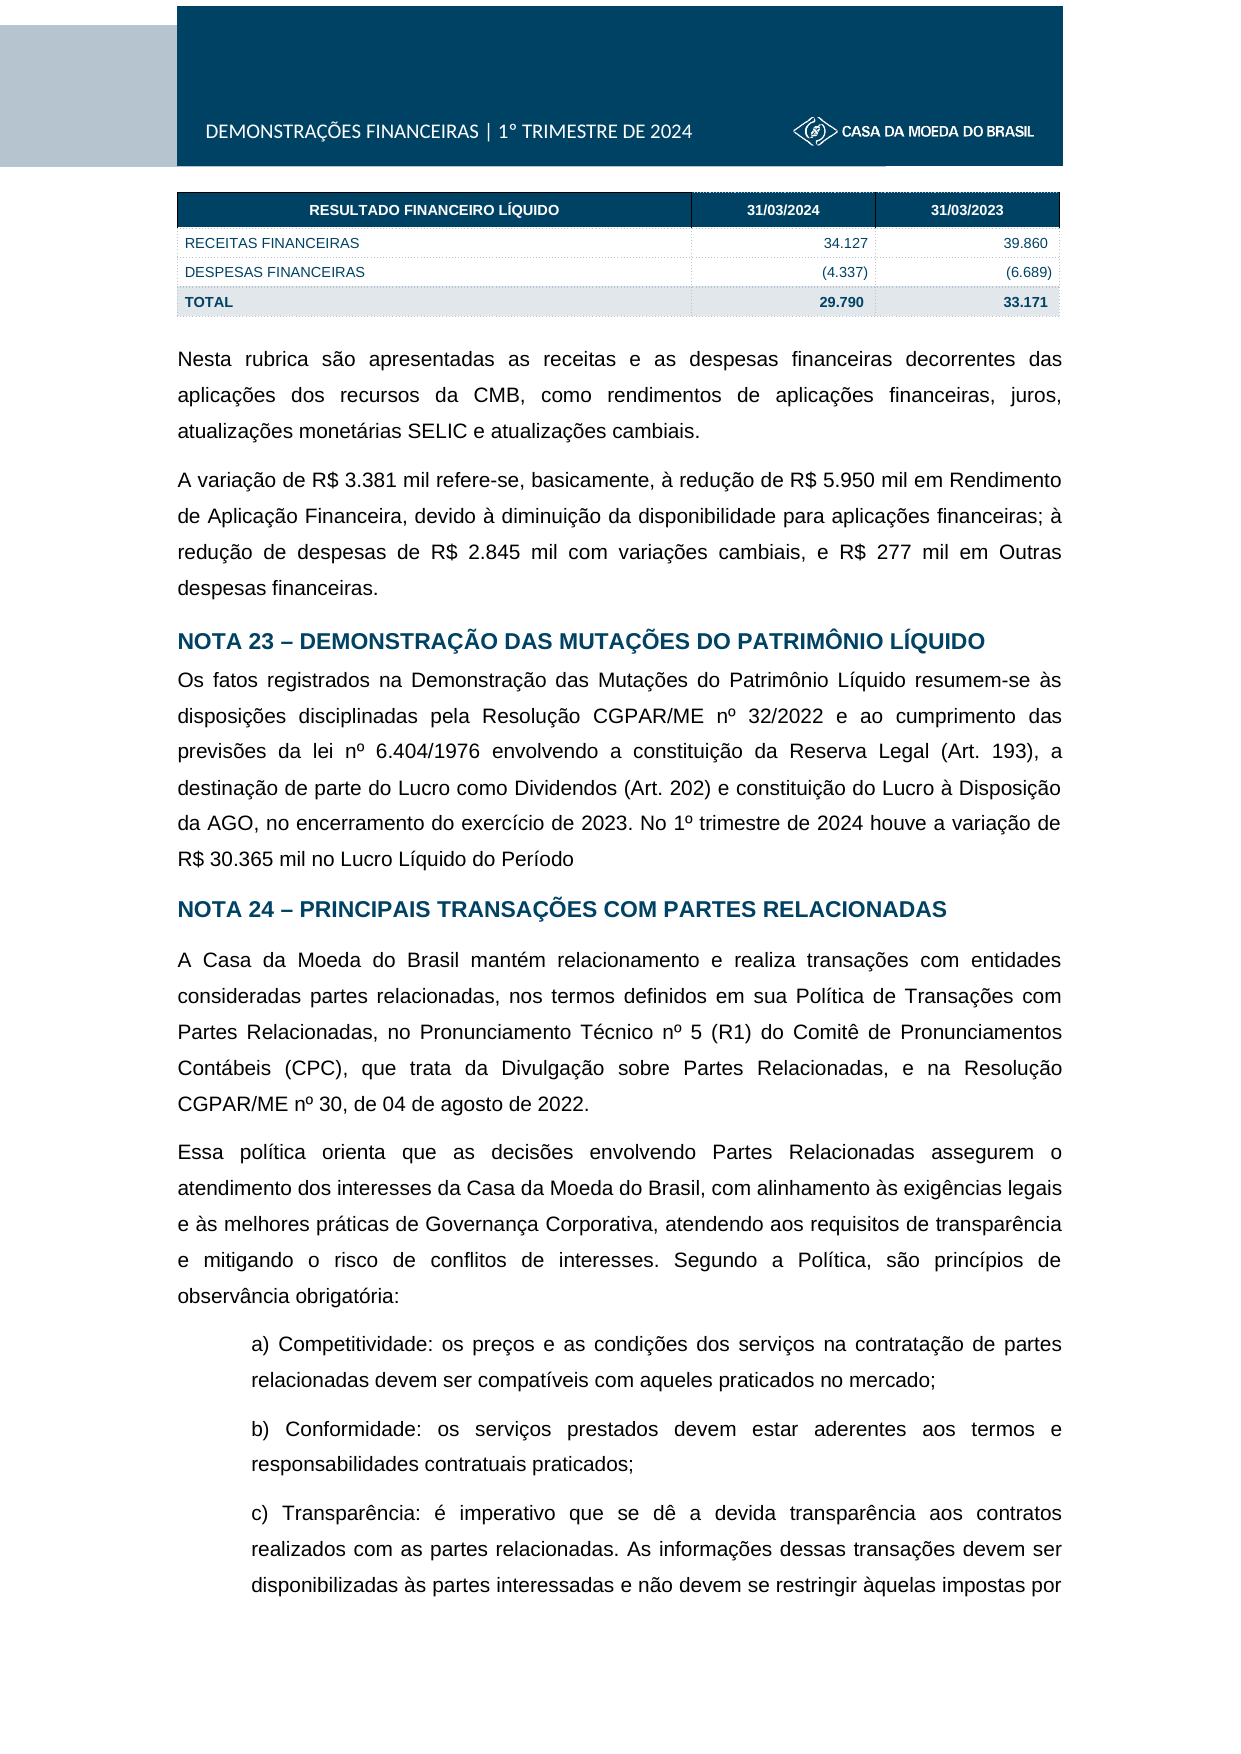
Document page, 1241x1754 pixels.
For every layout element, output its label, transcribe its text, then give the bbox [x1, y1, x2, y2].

text a) Competitividade: os preços e as condições dos serviços na contratação de partes relacionadas devem ser compatíveis com aqueles praticados no mercado; [251, 1332, 1063, 1392]
text Os fatos registrados na Demonstração das Mutações do Patrimônio Líquido resumem-se às disposições disciplinadas pela Resolução CGPAR/ME nº 32/2022 e ao cumprimento das previsões da lei nº 6.404/1976 envolvendo a constituição da Reserva Legal (Art. 193), a destinação de parte do Lucro como Dividendos (Art. 202) e constituição do Lucro à Disposição da AGO, no encerramento do exercício de 2023. No 1º trimestre de 2024 houve a variação de R$ 30.365 mil no Lucro Líquido do Período [177, 667, 1063, 871]
table_cell 31/03/2023 [876, 192, 1059, 227]
table_cell 34.127 [691, 228, 875, 257]
text b) Conformidade: os serviços prestados devem estar aderentes aos termos e responsabilidades contratuais praticados; [251, 1416, 1063, 1476]
table_cell TOTAL [177, 286, 691, 316]
subtitle NOTA 23 – DEMONSTRAÇÃO DAS MUTAÇÕES DO PATRIMÔNIO LÍQUIDO [177, 628, 1063, 654]
table_cell 29.790 [691, 286, 875, 316]
table_cell (4.337) [691, 257, 875, 286]
table_cell 39.860 [875, 228, 1059, 257]
table_cell 31/03/2024 [692, 192, 875, 227]
text A Casa da Moeda do Brasil mantém relacionamento e realiza transações com entidades consideradas partes relacionadas, nos termos definidos em sua Política de Transações com Partes Relacionadas, no Pronunciamento Técnico nº 5 (R1) do Comitê de Pronunciamentos Contábeis (CPC), que trata da Divulgação sobre Partes Relacionadas, e na Resolução CGPAR/ME nº 30, de 04 de agosto de 2022. [177, 948, 1063, 1115]
subtitle NOTA 24 – PRINCIPAIS TRANSAÇÕES COM PARTES RELACIONADAS [177, 896, 1063, 922]
text Nesta rubrica são apresentadas as receitas e as despesas financeiras decorrentes das aplicações dos recursos da CMB, como rendimentos de aplicações financeiras, juros, atualizações monetárias SELIC e atualizações cambiais. [177, 347, 1063, 443]
table_cell RESULTADO FINANCEIRO LÍQUIDO [178, 193, 691, 227]
table_cell (6.689) [875, 257, 1059, 286]
text Essa política orienta que as decisões envolvendo Partes Relacionadas assegurem o atendimento dos interesses da Casa da Moeda do Brasil, com alinhamento às exigências legais e às melhores práticas de Governança Corporativa, atendendo aos requisitos de transparência e mitigando o risco de conflitos de interesses. Segundo a Política, são princípios de observância obrigatória: [177, 1140, 1063, 1307]
text A variação de R$ 3.381 mil refere-se, basicamente, à redução de R$ 5.950 mil em Rendimento de Aplicação Financeira, devido à diminuição da disponibilidade para aplicações financeiras; à redução de despesas de R$ 2.845 mil com variações cambiais, e R$ 277 mil em Outras despesas financeiras. [177, 468, 1063, 599]
text c) Transparência: é imperativo que se dê a devida transparência aos contratos realizados com as partes relacionadas. As informações dessas transações devem ser disponibilizadas às partes interessadas e não devem se restringir àquelas impostas por [251, 1501, 1063, 1597]
table_cell DESPESAS FINANCEIRAS [177, 257, 691, 286]
table_cell RECEITAS FINANCEIRAS [177, 228, 691, 257]
table_cell 33.171 [875, 286, 1059, 316]
